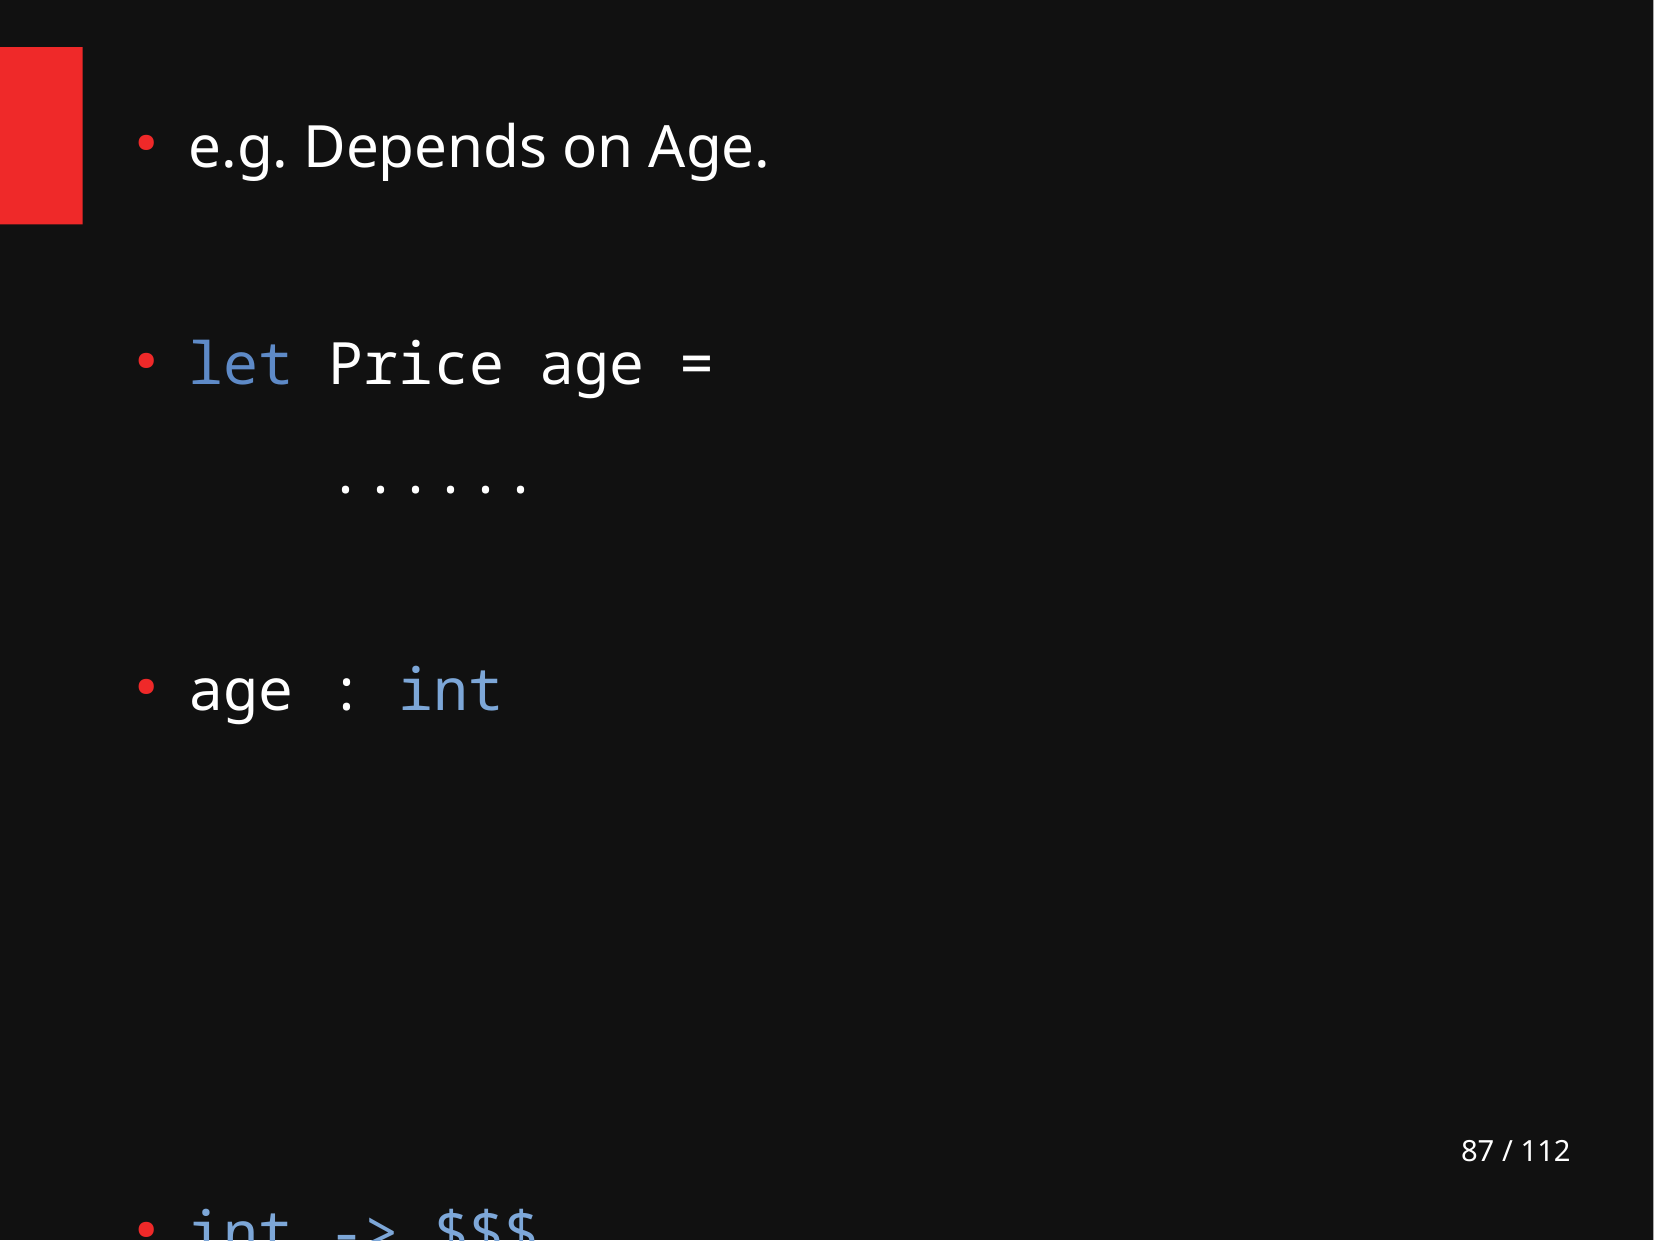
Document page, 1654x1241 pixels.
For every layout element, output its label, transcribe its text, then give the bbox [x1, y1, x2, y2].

list e.g. Depends on Age. let Price age = ...... age : int int -> $$$ [118, 105, 1536, 1074]
